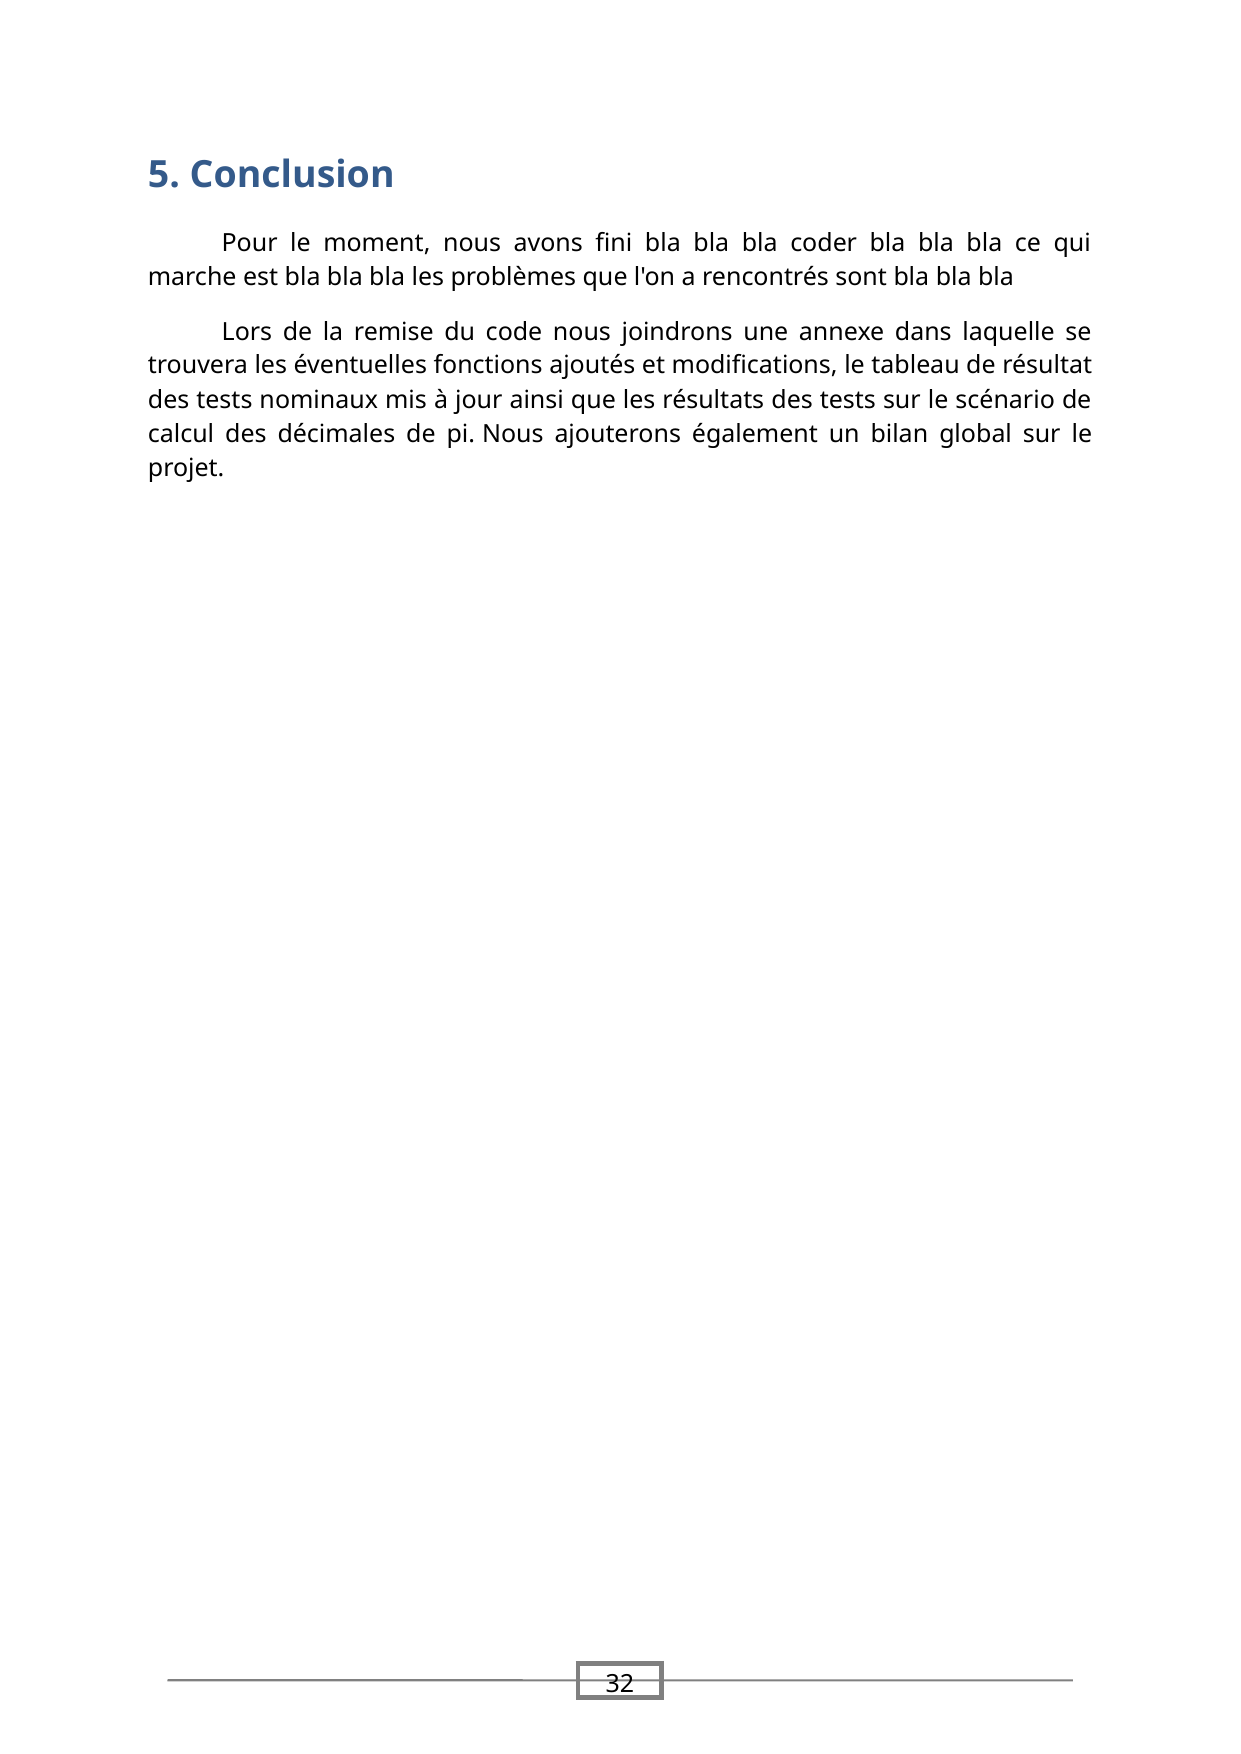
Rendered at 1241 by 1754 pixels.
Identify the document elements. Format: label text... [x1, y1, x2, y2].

text Pour le moment, nous avons fini bla bla bla coder bla bla bla ce qui marche est bla bla bla les problèmes que l'on a rencontrés sont bla bla bla [148, 224, 1093, 292]
text Lors de la remise du code nous joindrons une annexe dans laquelle se trouvera les éventuelles fonctions ajoutés et modifications, le tableau de résultat des tests nominaux mis à jour ainsi que les résultats des tests sur le scénario de calcul des décimales de pi. Nous ajouterons également un bilan global sur le projet. [148, 313, 1093, 483]
subtitle 5. Conclusion [148, 148, 1093, 199]
